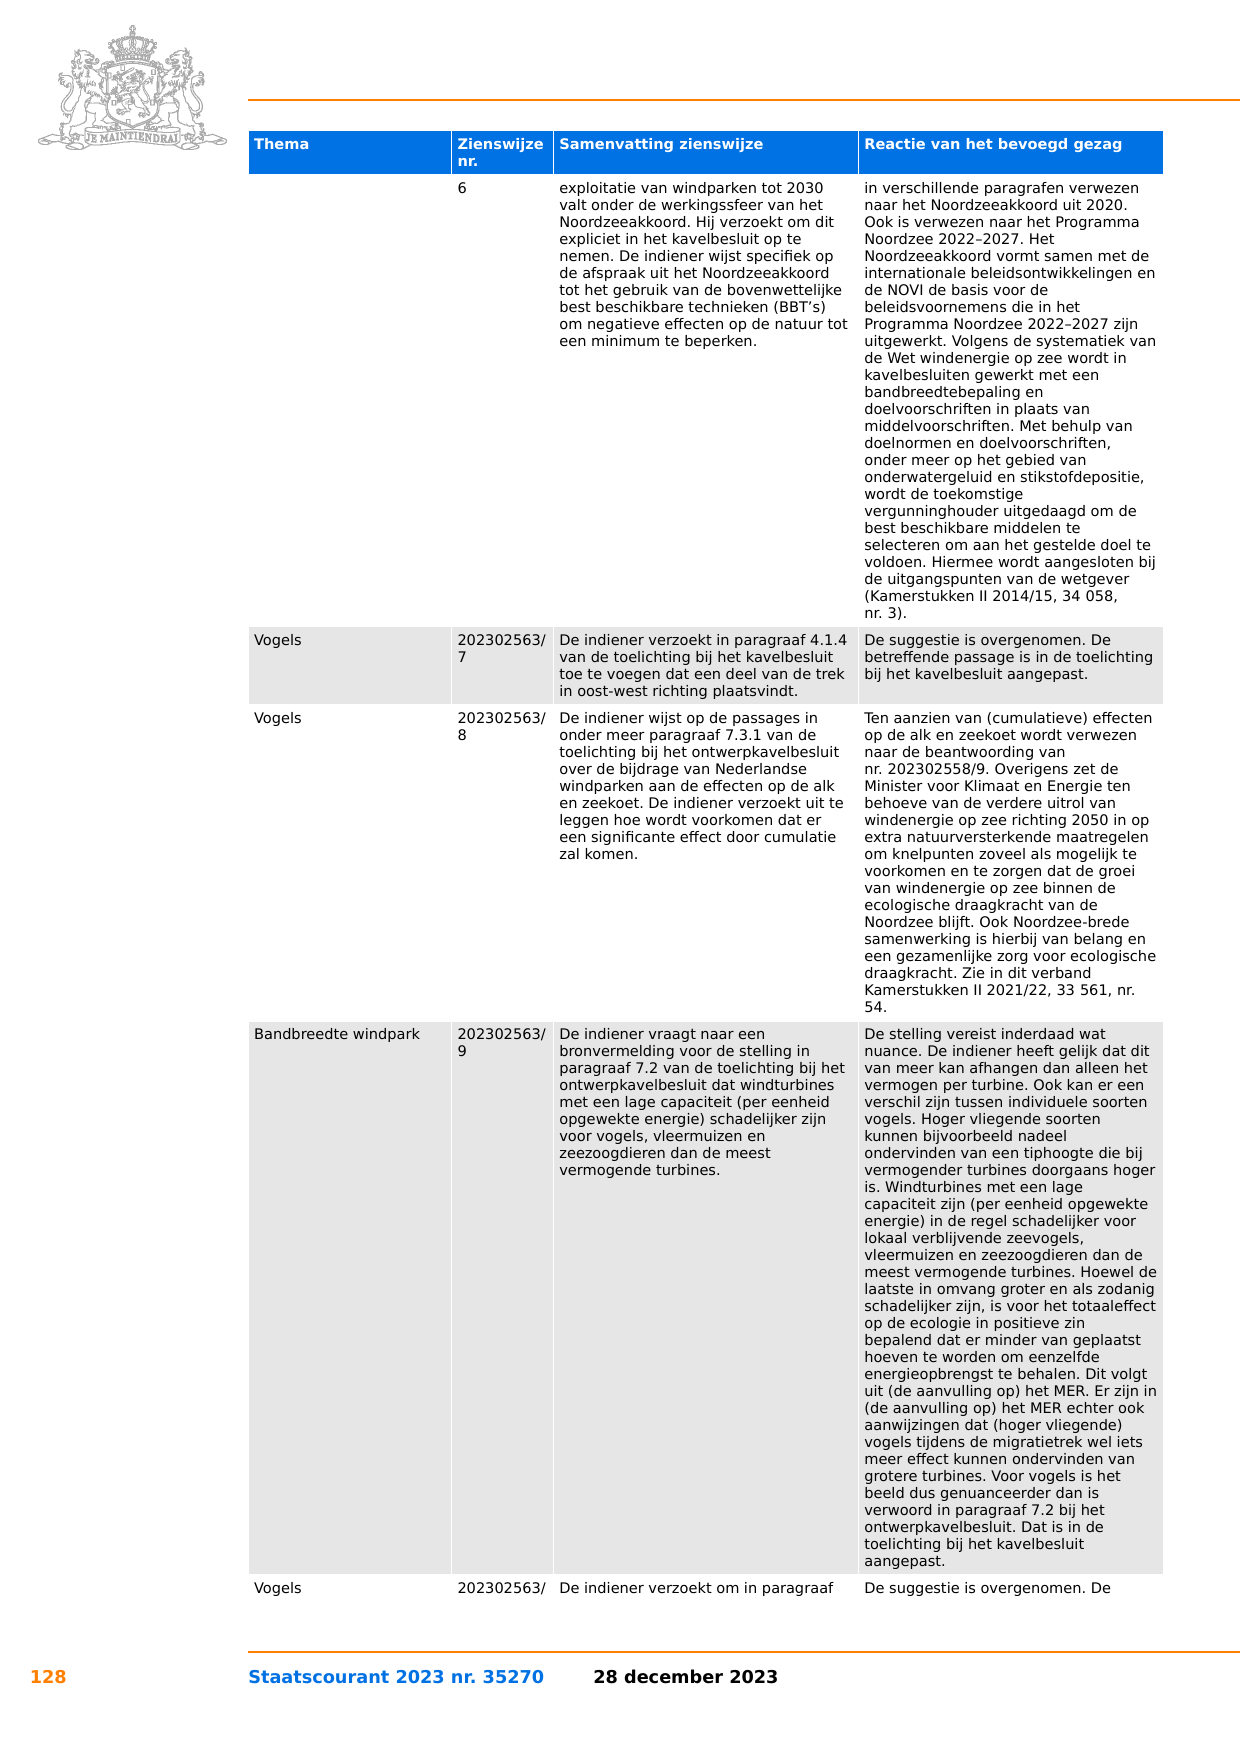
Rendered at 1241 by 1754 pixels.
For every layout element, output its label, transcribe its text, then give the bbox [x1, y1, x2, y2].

table_cell exploitatie van windparken tot 2030 valt onder de werkingssfeer van het Noordzeeakkoord. Hij verzoekt om dit expliciet in het kavelbesluit op te nemen. De indiener wijst specifiek op de afspraak uit het Noordzeeakkoord tot het gebruik van de bovenwettelijke best beschikbare technieken (BBT’s) om negatieve effecten op de natuur tot een minimum te beperken. [554, 175, 858, 626]
table_cell 6 [452, 175, 553, 626]
table_cell De suggestie is overgenomen. De [859, 1575, 1163, 1602]
table_cell 202302563/9 [452, 1022, 553, 1574]
table_cell Vogels [249, 1575, 451, 1602]
table_cell Vogels [249, 627, 451, 704]
table_cell 202302563/8 [452, 706, 553, 1021]
table_cell De stelling vereist inderdaad wat nuance. De indiener heeft gelijk dat dit van meer kan afhangen dan alleen het vermogen per turbine. Ook kan er een verschil zijn tussen individuele soorten vogels. Hoger vliegende soorten kunnen bijvoorbeeld nadeel ondervinden van een tiphoogte die bij vermogender turbines doorgaans hoger is. Windturbines met een lage capaciteit zijn (per eenheid opgewekte energie) in de regel schadelijker voor lokaal verblijvende zeevogels, vleermuizen en zeezoogdieren dan de meest vermogende turbines. Hoewel de laatste in omvang groter en als zodanig schadelijker zijn, is voor het totaaleffect op de ecologie in positieve zin bepalend dat er minder van geplaatst hoeven te worden om eenzelfde energieopbrengst te behalen. Dit volgt uit (de aanvulling op) het MER. Er zijn in (de aanvulling op) het MER echter ook aanwijzingen dat (hoger vliegende) vogels tijdens de migratietrek wel iets meer effect kunnen ondervinden van grotere turbines. Voor vogels is het beeld dus genuanceerder dan is verwoord in paragraaf 7.2 bij het ontwerpkavelbesluit. Dat is in de toelichting bij het kavelbesluit aangepast. [859, 1022, 1163, 1574]
table_cell Vogels [249, 706, 451, 1021]
table_header Samenvatting zienswijze [554, 131, 858, 174]
table_cell De indiener verzoekt om in paragraaf [554, 1575, 858, 1602]
table_cell in verschillende paragrafen verwezen naar het Noordzeeakkoord uit 2020. Ook is verwezen naar het Programma Noordzee 2022–2027. Het Noordzeeakkoord vormt samen met de internationale beleidsontwikkelingen en de NOVI de basis voor de beleidsvoornemens die in het Programma Noordzee 2022–2027 zijn uitgewerkt. Volgens de systematiek van de Wet windenergie op zee wordt in kavelbesluiten gewerkt met een bandbreedtebepaling en doelvoorschriften in plaats van middelvoorschriften. Met behulp van doelnormen en doelvoorschriften, onder meer op het gebied van onderwatergeluid en stikstofdepositie, wordt de toekomstige vergunninghouder uitgedaagd om de best beschikbare middelen te selecteren om aan het gestelde doel te voldoen. Hiermee wordt aangesloten bij de uitgangspunten van de wetgever (Kamerstukken II 2014/15, 34 058, nr. 3). [859, 175, 1163, 626]
table_header Reactie van het bevoegd gezag [859, 131, 1163, 174]
table_cell De indiener verzoekt in paragraaf 4.1.4 van de toelichting bij het kavelbesluit toe te voegen dat een deel van de trek in oost-west richting plaatsvindt. [554, 627, 858, 704]
table_header Thema [249, 131, 451, 174]
table_cell [249, 175, 451, 626]
table_cell Ten aanzien van (cumulatieve) effecten op de alk en zeekoet wordt verwezen naar de beantwoording van nr. 202302558/9. Overigens zet de Minister voor Klimaat en Energie ten behoeve van de verdere uitrol van windenergie op zee richting 2050 in op extra natuurversterkende maatregelen om knelpunten zoveel als mogelijk te voorkomen en te zorgen dat de groei van windenergie op zee binnen de ecologische draagkracht van de Noordzee blijft. Ook Noordzee-brede samenwerking is hierbij van belang en een gezamenlijke zorg voor ecologische draagkracht. Zie in dit verband Kamerstukken II 2021/22, 33 561, nr. 54. [859, 706, 1163, 1021]
table_cell 202302563/7 [452, 627, 553, 704]
table_cell 202302563/ [452, 1575, 553, 1602]
table_cell De indiener wijst op de passages in onder meer paragraaf 7.3.1 van de toelichting bij het ontwerpkavelbesluit over de bijdrage van Nederlandse windparken aan de effecten op de alk en zeekoet. De indiener verzoekt uit te leggen hoe wordt voorkomen dat er een significante effect door cumulatie zal komen. [554, 706, 858, 1021]
table_cell Bandbreedte windpark [249, 1022, 451, 1574]
table_cell De suggestie is overgenomen. De betreffende passage is in de toelichting bij het kavelbesluit aangepast. [859, 627, 1163, 704]
table_cell De indiener vraagt naar een bronvermelding voor de stelling in paragraaf 7.2 van de toelichting bij het ontwerpkavelbesluit dat windturbines met een lage capaciteit (per eenheid opgewekte energie) schadelijker zijn voor vogels, vleermuizen en zeezoogdieren dan de meest vermogende turbines. [554, 1022, 858, 1574]
table_header Zienswijzenr. [452, 131, 553, 174]
picture [38, 25, 227, 150]
